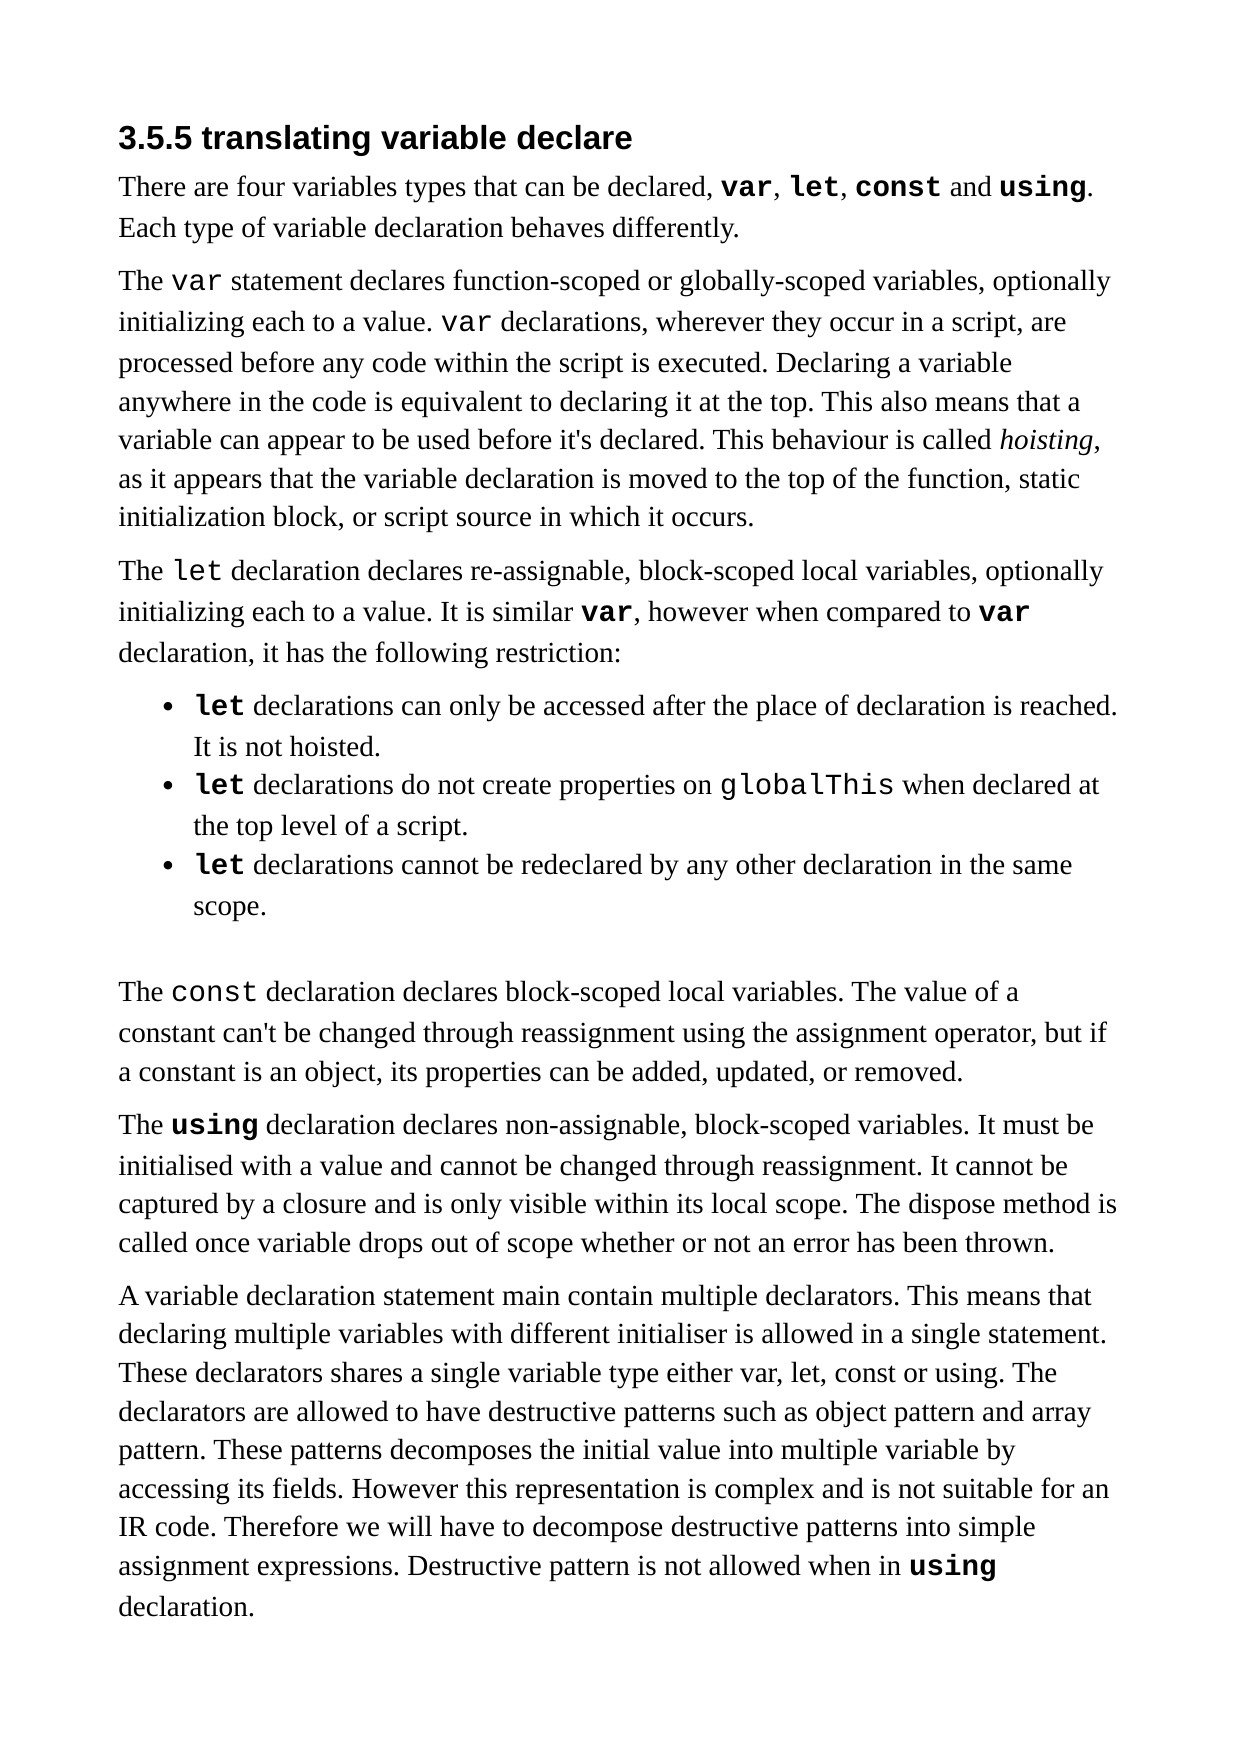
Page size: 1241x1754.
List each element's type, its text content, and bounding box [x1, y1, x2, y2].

text The let declaration declares re-assignable, block-scoped local variables, optionally initializing each to a value. It is similar var, however when compared to var declaration, it has the following restriction: [118, 553, 1122, 668]
subtitle 3.5.5 translating variable declare [118, 118, 1122, 157]
list let declarations can only be accessed after the place of declaration is reached. It is not hoisted. [164, 688, 1122, 762]
text The var statement declares function-scoped or globally-scoped variables, optionally initializing each to a value. var declarations, wherever they occur in a script, are processed before any code within the script is executed. Declaring a variable anywhere in the code is equivalent to declaring it at the top. This also means that a variable can appear to be used before it's declared. This behaviour is called hoisting, as it appears that the variable declaration is moved to the top of the function, static initialization block, or script source in which it occurs. [118, 263, 1122, 533]
list let declarations do not create properties on globalThis when declared at the top level of a script. [164, 767, 1122, 842]
text The using declaration declares non-assignable, block-scoped variables. It must be initialised with a value and cannot be changed through reassignment. It cannot be captured by a closure and is only visible within its local scope. The dispose method is called once variable drops out of scope whether or not an error has been thrown. [118, 1107, 1122, 1258]
text The const declaration declares block-scoped local variables. The value of a constant can't be changed through reassignment using the assignment operator, but if a constant is an object, its properties can be added, updated, or removed. [118, 974, 1122, 1087]
list let declarations cannot be redeclared by any other declaration in the same scope. [164, 847, 1122, 922]
text A variable declaration statement main contain multiple declarators. This means that declaring multiple variables with different initialiser is allowed in a single statement. These declarators shares a single variable type either var, let, const or using. The declarators are allowed to have destructive patterns such as object pattern and array pattern. These patterns decomposes the initial value into multiple variable by accessing its fields. However this representation is complex and is not suitable for an IR code. Therefore we will have to decompose destructive patterns into simple assignment expressions. Destructive pattern is not allowed when in using declaration. [118, 1278, 1122, 1622]
text There are four variables types that can be declared, var, let, const and using. Each type of variable declaration behaves differently. [118, 169, 1122, 244]
